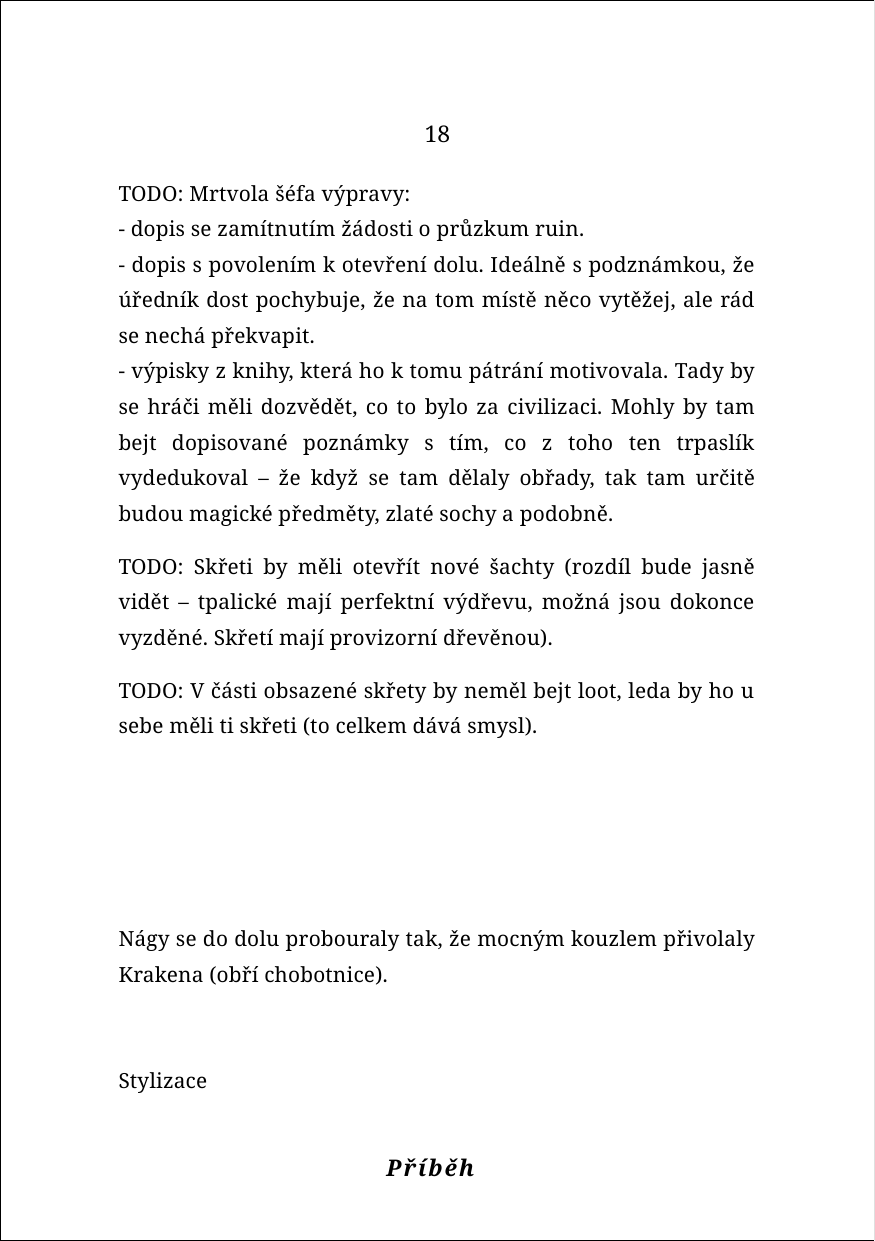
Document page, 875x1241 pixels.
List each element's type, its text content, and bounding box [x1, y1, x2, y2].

text Nágy se do dolu probouraly tak, že mocným kouzlem přivolaly Krakena (obří chobotnice). [118, 924, 756, 988]
text TODO: Mrtvola šéfa výpravy: - dopis se zamítnutím žádosti o průzkum ruin. - dopis s povolením k otevření dolu. Ideálně s podznámkou, že úředník dost pochybuje, že na tom místě něco vytěžej, ale rád se nechá překvapit. - výpisky z knihy, která ho k tomu pátrání motivovala. Tady by se hráči měli dozvědět, co to bylo za civilizaci. Mohly by tam bejt dopisované poznámky s tím, co z toho ten trpaslík vydedukoval – že když se tam dělaly obřady, tak tam určitě budou magické předměty, zlaté sochy a podobně. [118, 179, 756, 527]
text TODO: Skřeti by měli otevřít nové šachty (rozdíl bude jasně vidět – tpalické mají perfektní výdřevu, možná jsou dokonce vyzděné. Skřetí mají provizorní dřevěnou). [118, 552, 756, 651]
text Stylizace [118, 1067, 756, 1095]
text TODO: V části obsazené skřety by neměl bejt loot, leda by ho u sebe měli ti skřeti (to celkem dává smysl). [118, 676, 756, 740]
